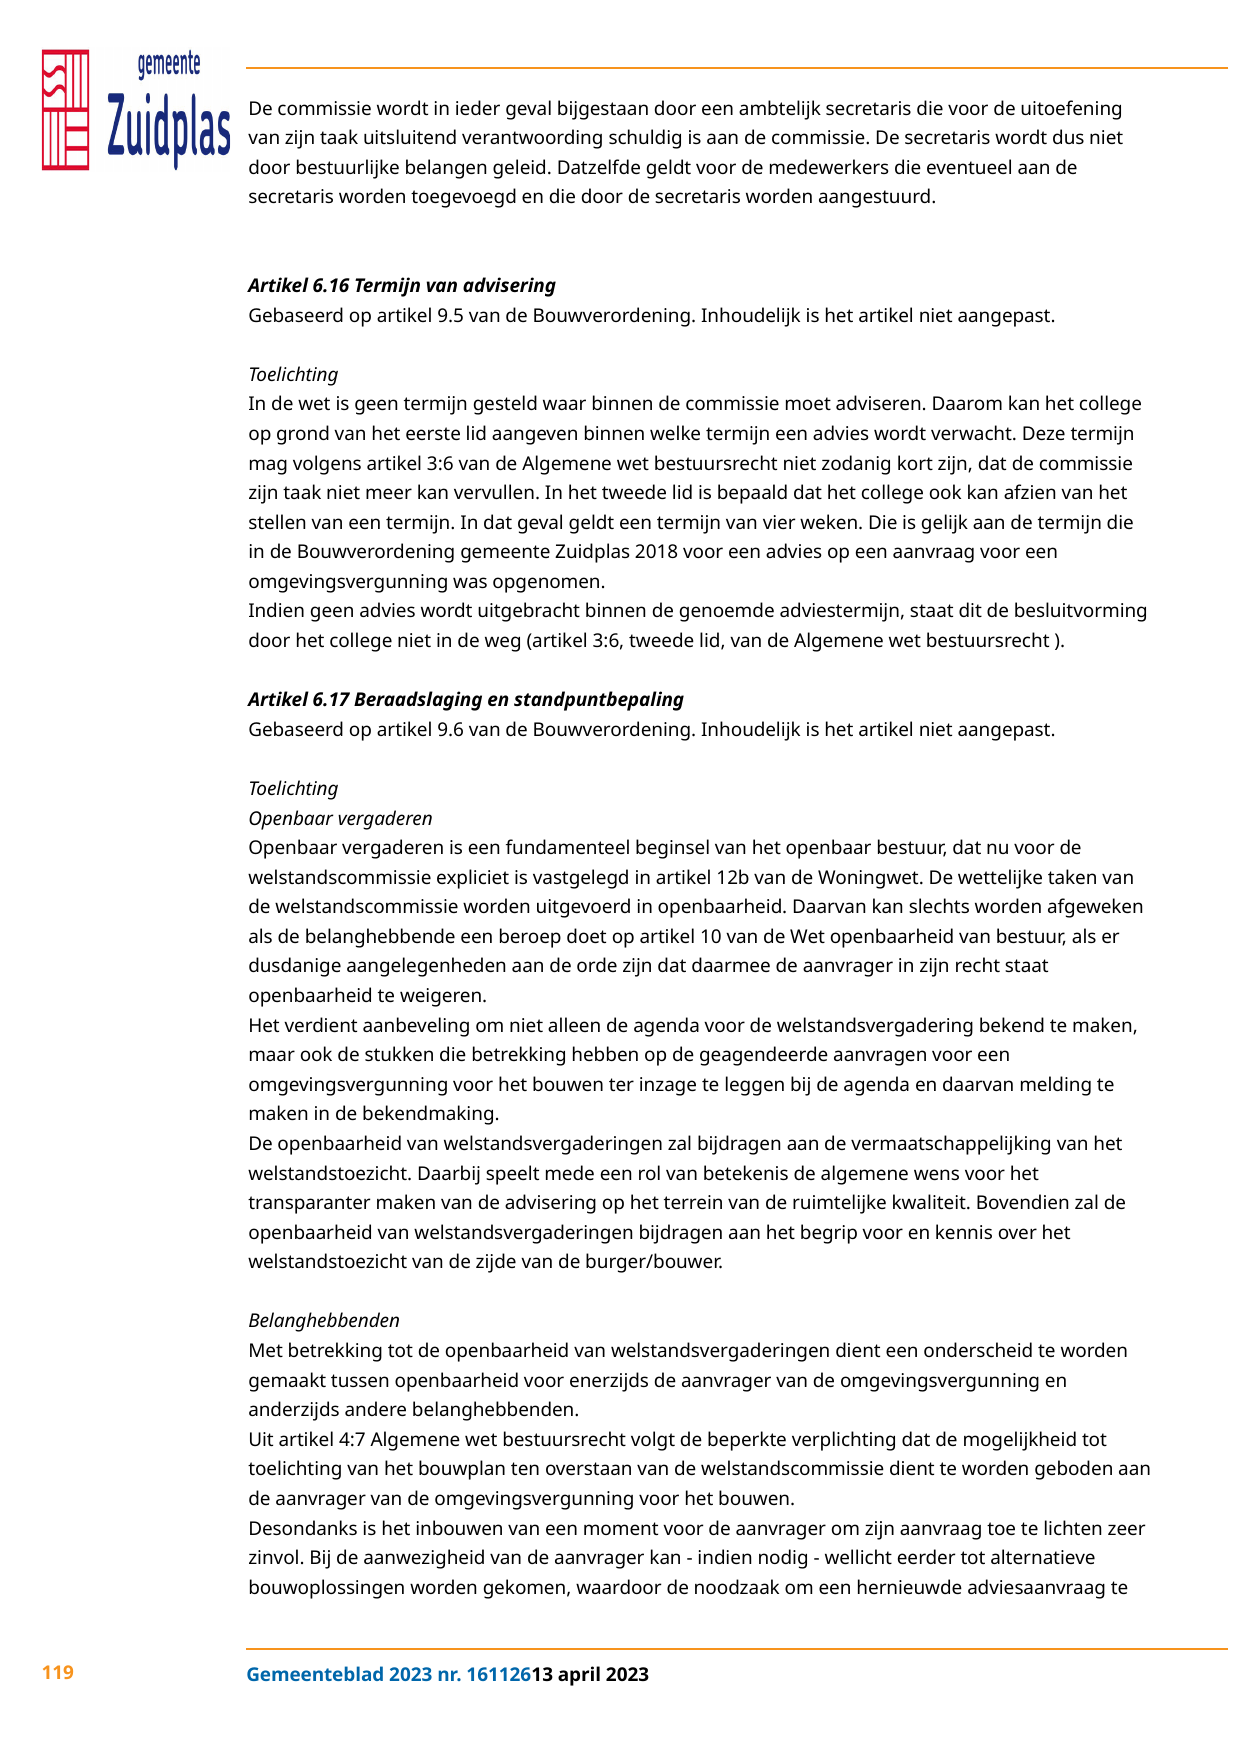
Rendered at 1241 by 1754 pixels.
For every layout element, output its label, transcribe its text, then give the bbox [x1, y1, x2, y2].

text In de wet is geen termijn gesteld waar binnen de commissie moet adviseren. Daarom kan het college op grond van het eerste lid aangeven binnen welke termijn een advies wordt verwacht. Deze termijn mag volgens artikel 3:6 van de Algemene wet bestuursrecht niet zodanig kort zijn, dat de commissie zijn taak niet meer kan vervullen. In het tweede lid is bepaald dat het college ook kan afzien van het stellen van een termijn. In dat geval geldt een termijn van vier weken. Die is gelijk aan de termijn die in de Bouwverordening gemeente Zuidplas 2018 voor een advies op een aanvraag voor een omgevingsvergunning was opgenomen. [248, 391, 1152, 594]
text Gebaseerd op artikel 9.5 van de Bouwverordening. Inhoudelijk is het artikel niet aangepast. [248, 302, 1152, 328]
text Belanghebbenden [248, 1308, 1152, 1333]
text Desondanks is het inbouwen van een moment voor de aanvrager om zijn aanvraag toe te lichten zeer zinvol. Bij de aanwezigheid van de aanvrager kan - indien nodig - wellicht eerder tot alternatieve bouwoplossingen worden gekomen, waardoor de noodzaak om een hernieuwde adviesaanvraag te [248, 1515, 1152, 1600]
text Indien geen advies wordt uitgebracht binnen de genoemde adviestermijn, staat dit de besluitvorming door het college niet in de weg (artikel 3:6, tweede lid, van de Algemene wet bestuursrecht ). [248, 598, 1152, 653]
text Toelichting [248, 775, 1152, 801]
text Openbaar vergaderen [248, 805, 1152, 831]
text Gebaseerd op artikel 9.6 van de Bouwverordening. Inhoudelijk is het artikel niet aangepast. [248, 716, 1152, 742]
text Het verdient aanbeveling om niet alleen de agenda voor de welstandsvergadering bekend te maken, maar ook de stukken die betrekking hebben op de geagendeerde aanvragen voor een omgevingsvergunning voor het bouwen ter inzage te leggen bij de agenda en daarvan melding te maken in de bekendmaking. [248, 1012, 1152, 1126]
text De commissie wordt in ieder geval bijgestaan door een ambtelijk secretaris die voor de uitoefening van zijn taak uitsluitend verantwoording schuldig is aan de commissie. De secretaris wordt dus niet door bestuurlijke belangen geleid. Datzelfde geldt voor de medewerkers die eventueel aan de secretaris worden toegevoegd en die door de secretaris worden aangestuurd. [248, 95, 1152, 209]
text Openbaar vergaderen is een fundamenteel beginsel van het openbaar bestuur, dat nu voor de welstandscommissie expliciet is vastgelegd in artikel 12b van de Woningwet. De wettelijke taken van de welstandscommissie worden uitgevoerd in openbaarheid. Daarvan kan slechts worden afgeweken als de belanghebbende een beroep doet op artikel 10 van de Wet openbaarheid van bestuur, als er dusdanige aangelegenheden aan de orde zijn dat daarmee de aanvrager in zijn recht staat openbaarheid te weigeren. [248, 834, 1152, 1008]
text Toelichting [248, 361, 1152, 387]
text Artikel 6.16 Termijn van advisering [248, 272, 1152, 298]
picture [41, 47, 231, 172]
text Uit artikel 4:7 Algemene wet bestuursrecht volgt de beperkte verplichting dat de mogelijkheid tot toelichting van het bouwplan ten overstaan van de welstandscommissie dient te worden geboden aan de aanvrager van de omgevingsvergunning voor het bouwen. [248, 1426, 1152, 1511]
text De openbaarheid van welstandsvergaderingen zal bijdragen aan de vermaatschappelijking van het welstandstoezicht. Daarbij speelt mede een rol van betekenis de algemene wens voor het transparanter maken van de advisering op het terrein van de ruimtelijke kwaliteit. Bovendien zal de openbaarheid van welstandsvergaderingen bijdragen aan het begrip voor en kennis over het welstandstoezicht van de zijde van de burger/bouwer. [248, 1130, 1152, 1274]
text Artikel 6.17 Beraadslaging en standpuntbepaling [248, 686, 1152, 712]
text Met betrekking tot de openbaarheid van welstandsvergaderingen dient een onderscheid te worden gemaakt tussen openbaarheid voor enerzijds de aanvrager van de omgevingsvergunning en anderzijds andere belanghebbenden. [248, 1337, 1152, 1422]
